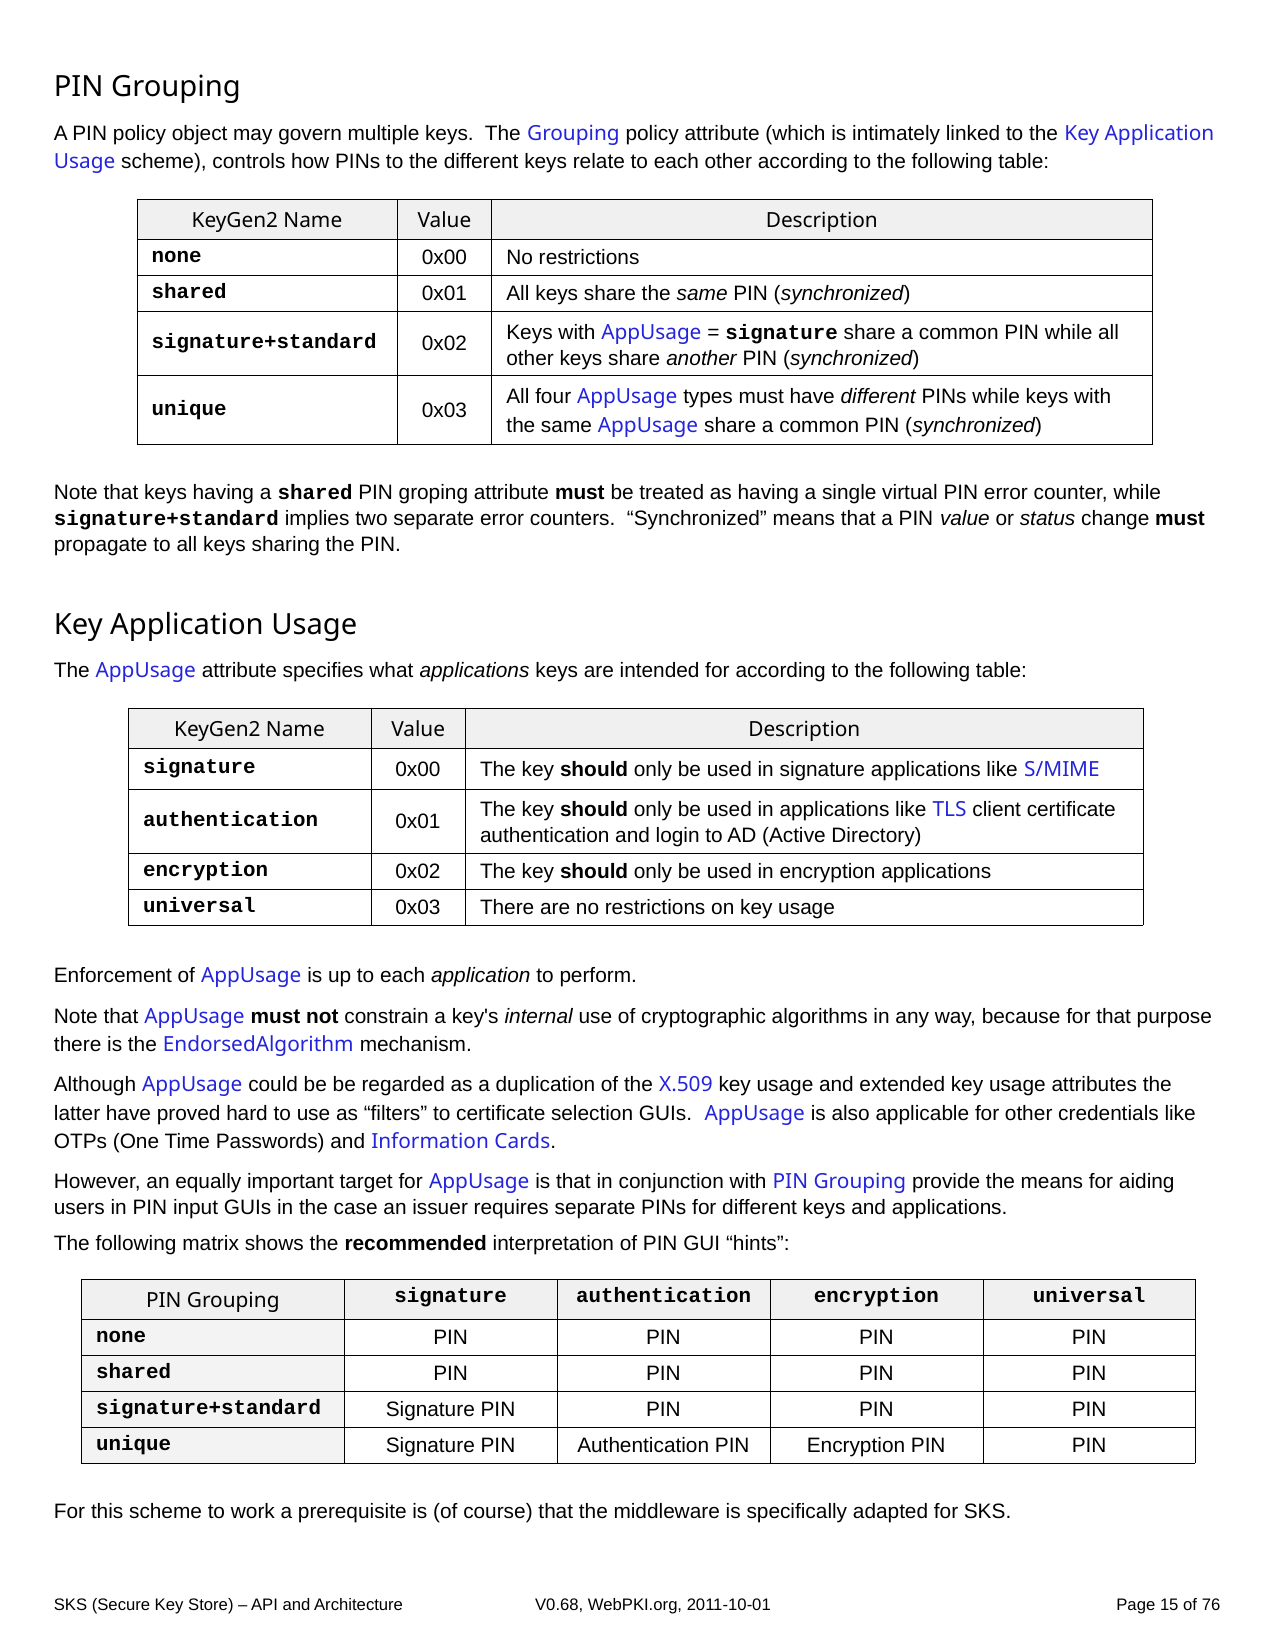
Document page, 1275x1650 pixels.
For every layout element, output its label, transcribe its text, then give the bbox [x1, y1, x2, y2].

table_header KeyGen2 Name [129, 709, 371, 748]
text A PIN policy object may govern multiple keys. The Grouping policy attribute (which is intimately linked to the Key Application Usage scheme), controls how PINs to the different keys relate to each other according to the following table: [54, 118, 1221, 199]
table_header encryption [771, 1280, 983, 1319]
text However, an equally important target for AppUsage is that in conjunction with PIN Grouping provide the means for aiding users in PIN input GUIs in the case an issuer requires separate PINs for different keys and applications. [54, 1167, 1221, 1219]
table_header signature [345, 1280, 557, 1319]
table_cell PIN [984, 1428, 1195, 1463]
table_cell signature [129, 749, 371, 788]
text The following matrix shows the recommended interpretation of PIN GUI “hints”: [54, 1231, 1221, 1255]
table_cell none [82, 1320, 344, 1355]
table_header authentication [558, 1280, 770, 1319]
table_cell 0x00 [398, 240, 491, 275]
table_cell All four AppUsage types must have different PINs while keys with the same AppUsage share a common PIN (synchronized) [492, 376, 1152, 444]
table_cell PIN [984, 1356, 1195, 1391]
table_cell Keys with AppUsage = signature share a common PIN while all other keys share another PIN (synchronized) [492, 312, 1152, 375]
text For this scheme to work a prerequisite is (of course) that the middleware is specifically adapted for SKS. [54, 1499, 1221, 1523]
table_cell There are no restrictions on key usage [466, 890, 1143, 925]
table_cell PIN [558, 1356, 770, 1391]
table_cell shared [82, 1356, 344, 1391]
table_cell PIN [771, 1392, 983, 1427]
table_cell PIN [345, 1356, 557, 1391]
table_cell The key should only be used in encryption applications [466, 854, 1143, 889]
table_cell PIN [984, 1392, 1195, 1427]
table_cell 0x01 [372, 790, 465, 853]
text Enforcement of AppUsage is up to each application to perform. [54, 961, 1221, 989]
table_header universal [984, 1280, 1195, 1319]
text The AppUsage attribute specifies what applications keys are intended for according to the following table: [54, 655, 1221, 708]
table_cell 0x02 [372, 854, 465, 889]
table_cell No restrictions [492, 240, 1152, 275]
table_cell PIN [771, 1320, 983, 1355]
table_cell 0x00 [372, 749, 465, 788]
table_header PIN Grouping [82, 1280, 344, 1319]
table_header Description [492, 200, 1152, 239]
table_cell shared [138, 276, 397, 311]
subtitle Key Application Usage [54, 603, 1221, 643]
table_cell PIN [345, 1320, 557, 1355]
table_cell encryption [129, 854, 371, 889]
table_cell Signature PIN [345, 1428, 557, 1463]
table_cell The key should only be used in signature applications like S/MIME [466, 749, 1143, 788]
text Although AppUsage could be be regarded as a duplication of the X.509 key usage and extended key usage attributes the latter have proved hard to use as “filters” to certificate selection GUIs. AppUsage is also applicable for other credentials like OTPs (One Time Passwords) and Information Cards. [54, 1069, 1221, 1155]
table_cell Encryption PIN [771, 1428, 983, 1463]
table_cell 0x03 [372, 890, 465, 925]
table_cell 0x03 [398, 376, 491, 444]
table_cell authentication [129, 790, 371, 853]
table_cell All keys share the same PIN (synchronized) [492, 276, 1152, 311]
table_cell universal [129, 890, 371, 925]
text Note that AppUsage must not constrain a key's internal use of cryptographic algorithms in any way, because for that purpose there is the EndorsedAlgorithm mechanism. [54, 1001, 1221, 1058]
table_header Value [398, 200, 491, 239]
table_cell Authentication PIN [558, 1428, 770, 1463]
table_header Value [372, 709, 465, 748]
table_cell unique [138, 376, 397, 444]
table_cell 0x01 [398, 276, 491, 311]
table_cell 0x02 [398, 312, 491, 375]
table_header KeyGen2 Name [138, 200, 397, 239]
table_header Description [466, 709, 1143, 748]
subtitle PIN Grouping [54, 66, 1221, 105]
table_cell PIN [984, 1320, 1195, 1355]
table_cell signature+standard [138, 312, 397, 375]
table_cell PIN [771, 1356, 983, 1391]
table_cell none [138, 240, 397, 275]
table_cell The key should only be used in applications like TLS client certificate authentication and login to AD (Active Directory) [466, 790, 1143, 853]
table_cell PIN [558, 1320, 770, 1355]
table_cell unique [82, 1428, 344, 1463]
text Note that keys having a shared PIN groping attribute must be treated as having a single virtual PIN error counter, while signature+standard implies two separate error counters. “Synchronized” means that a PIN value or status change must propagate to all keys sharing the PIN. [54, 480, 1221, 556]
table_cell signature+standard [82, 1392, 344, 1427]
table_cell PIN [558, 1392, 770, 1427]
table_cell Signature PIN [345, 1392, 557, 1427]
